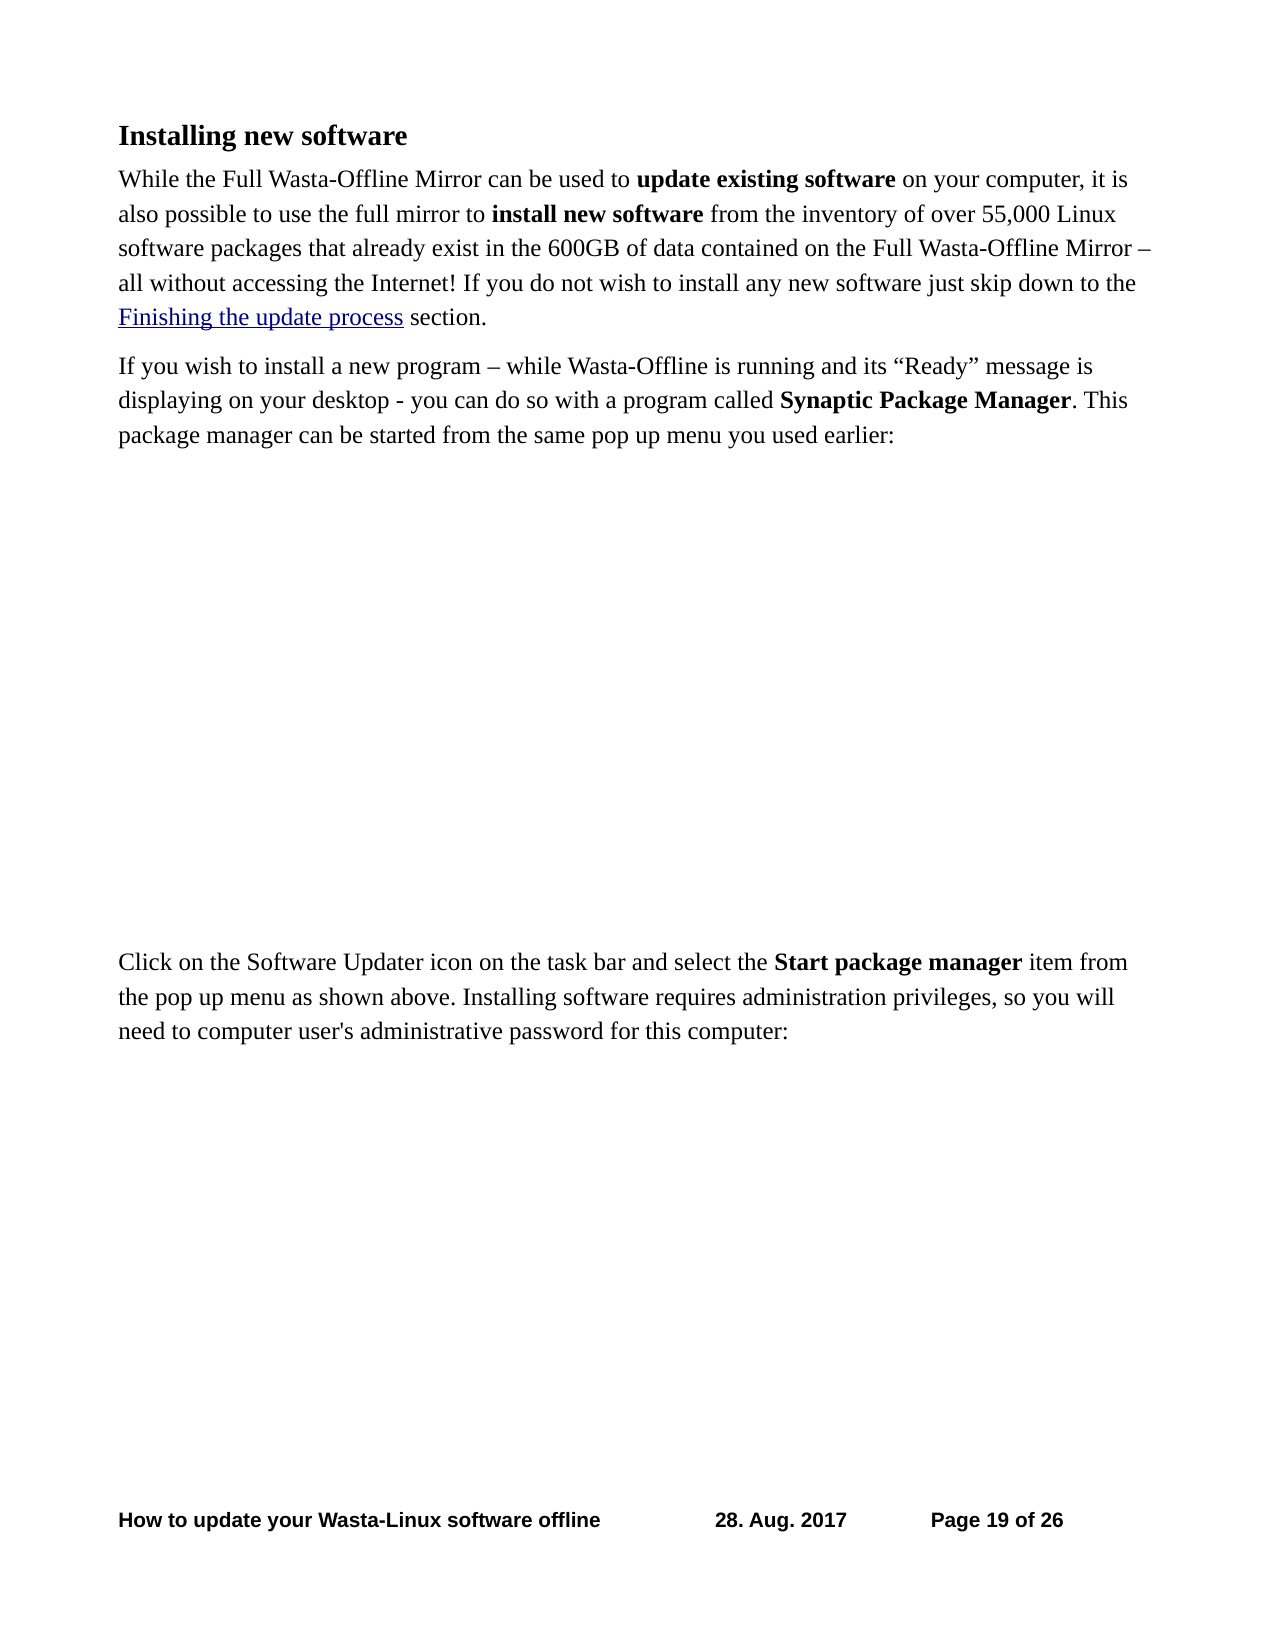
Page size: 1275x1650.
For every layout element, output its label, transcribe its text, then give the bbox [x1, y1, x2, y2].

text Click on the Software Updater icon on the task bar and select the Start package manager item from the pop up menu as shown above. Installing software requires administration privileges, so you will need to computer user's administrative password for this computer: [118, 947, 1157, 1045]
text While the Full Wasta-Offline Mirror can be used to update existing software on your computer, it is also possible to use the full mirror to install new software from the inventory of over 55,000 Linux software packages that already exist in the 600GB of data contained on the Full Wasta-Offline Mirror – all without accessing the Internet! If you do not wish to install any new software just skip down to the Finishing the update process section. [118, 164, 1157, 331]
subtitle Installing new software [118, 118, 1157, 152]
text If you wish to install a new program – while Wasta-Offline is running and its “Ready” message is displaying on your desktop - you can do so with a program called Synaptic Package Manager. This package manager can be started from the same pop up menu you used earlier: [118, 351, 1157, 449]
